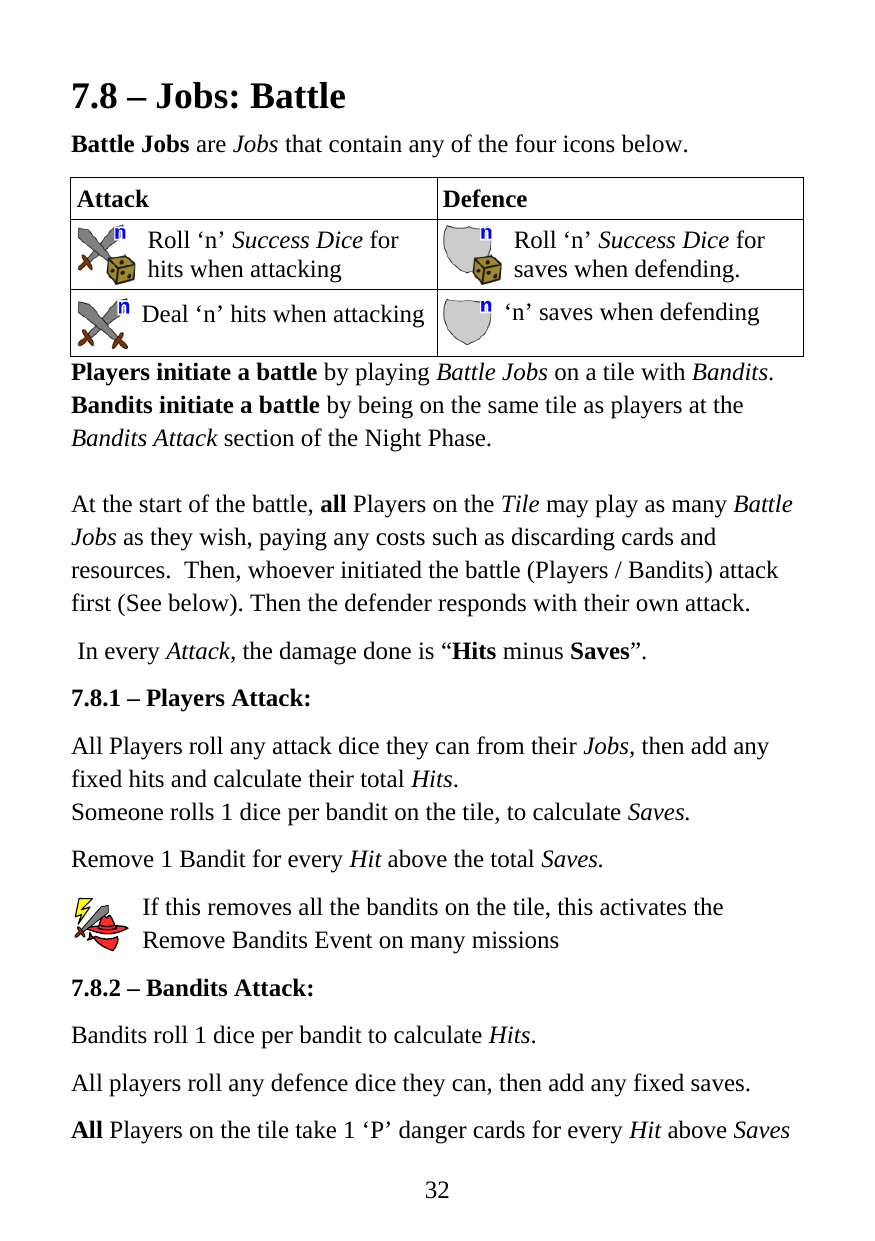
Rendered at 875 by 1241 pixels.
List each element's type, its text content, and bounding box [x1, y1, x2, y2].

text Battle Jobs are Jobs that contain any of the four icons below. [71, 129, 803, 158]
table_cell Roll ‘n’ Success Dice for saves when defending. [438, 220, 803, 288]
text Bandits initiate a battle by being on the same tile as players at the Bandits Attack section of the Night Phase. [71, 390, 803, 452]
text All Players roll any attack dice they can from their Jobs, then add any fixed hits and calculate their total Hits. Someone rolls 1 dice per bandit on the tile, to calculate Saves. [71, 731, 803, 826]
picture [76, 223, 136, 285]
text Players initiate a battle by playing Battle Jobs on a tile with Bandits. [71, 357, 803, 386]
text Remove 1 Bandit for every Hit above the total Saves. [71, 844, 803, 873]
picture [442, 295, 492, 346]
text At the start of the battle, all Players on the Tile may play as many Battle Jobs as they wish, paying any costs such as discarding cards and resources. Then, whoever initiated the battle (Players / Bandits) attack first (See below). Then the defender responds with their own attack. [71, 489, 803, 617]
table_cell Deal ‘n’ hits when attacking [71, 290, 437, 356]
text In every Attack, the damage done is “Hits minus Saves”. [71, 636, 803, 664]
picture [442, 223, 502, 285]
table_cell ‘n’ saves when defending [438, 290, 803, 356]
text 7.8.1 – Players Attack: [71, 683, 803, 712]
text All Players on the tile take 1 ‘P’ danger cards for every Hit above Saves [71, 1116, 803, 1144]
table_header Attack [71, 178, 437, 218]
text Bandits roll 1 dice per bandit to calculate Hits. [71, 1020, 803, 1049]
table_header Defence [438, 178, 803, 218]
text If this removes all the bandits on the tile, this activates the Remove Bandits Event on many missions [71, 892, 803, 954]
picture [76, 295, 130, 351]
table_cell Roll ‘n’ Success Dice for hits when attacking [71, 220, 437, 288]
text All players roll any defence dice they can, then add any fixed saves. [71, 1068, 803, 1097]
text 7.8.2 – Bandits Attack: [71, 973, 803, 1002]
subtitle 7.8 – Jobs: Battle [71, 74, 803, 117]
